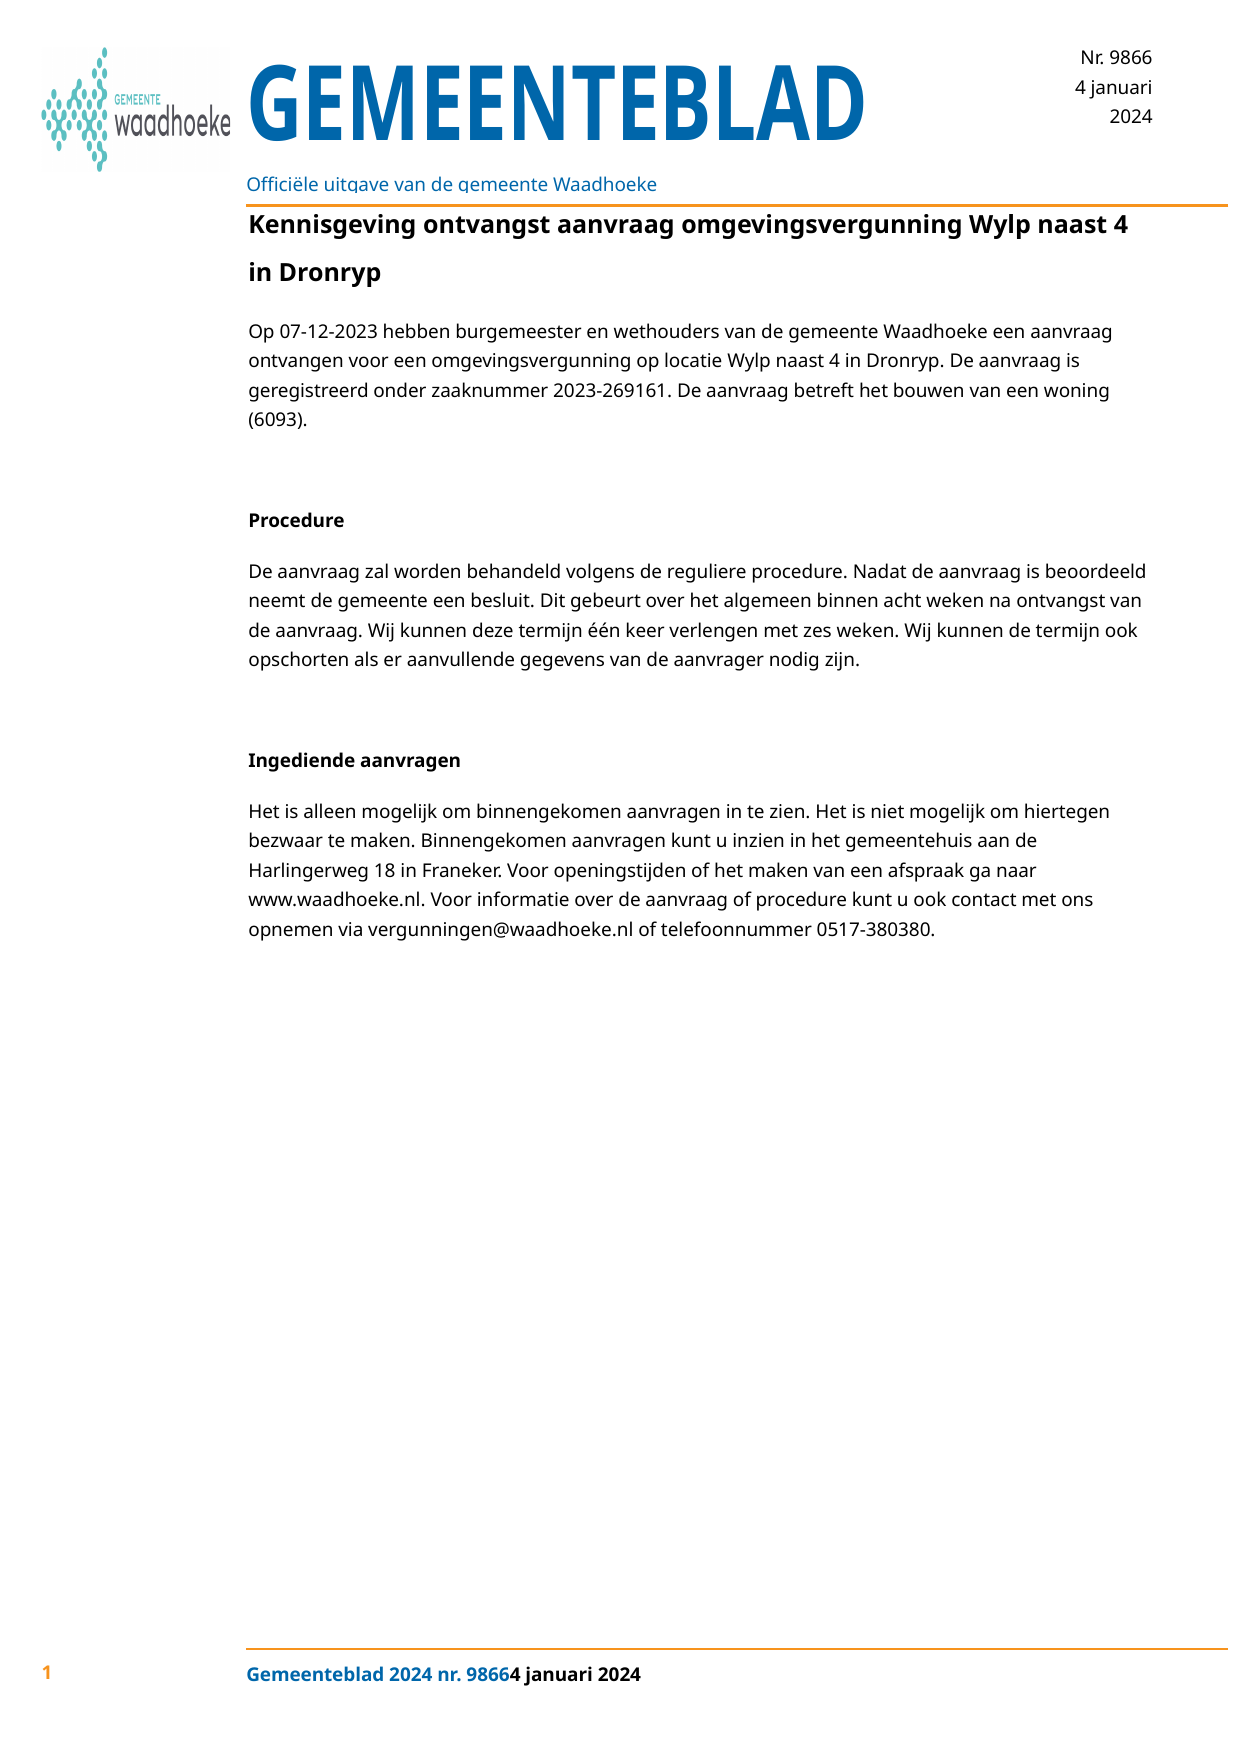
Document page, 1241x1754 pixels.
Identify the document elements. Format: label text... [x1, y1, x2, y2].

picture [41, 47, 231, 172]
text De aanvraag zal worden behandeld volgens de reguliere procedure. Nadat de aanvraag is beoordeeld neemt de gemeente een besluit. Dit gebeurt over het algemeen binnen acht weken na ontvangst van de aanvraag. Wij kunnen deze termijn één keer verlengen met zes weken. Wij kunnen de termijn ook opschorten als er aanvullende gegevens van de aanvrager nodig zijn. [248, 558, 1152, 672]
text Het is alleen mogelijk om binnengekomen aanvragen in te zien. Het is niet mogelijk om hiertegen bezwaar te maken. Binnengekomen aanvragen kunt u inzien in het gemeentehuis aan de Harlingerweg 18 in Franeker. Voor openingstijden of het maken van een afspraak ga naar www.waadhoeke.nl. Voor informatie over de aanvraag of procedure kunt u ook contact met ons opnemen via vergunningen@waadhoeke.nl of telefoonnummer 0517-380380. [248, 798, 1152, 942]
text Op 07-12-2023 hebben burgemeester en wethouders van de gemeente Waadhoeke een aanvraag ontvangen voor een omgevingsvergunning op locatie Wylp naast 4 in Dronryp. De aanvraag is geregistreerd onder zaaknummer 2023-269161. De aanvraag betreft het bouwen van een woning (6093). [248, 318, 1152, 432]
text Ingediende aanvragen [248, 747, 1152, 773]
text Kennisgeving ontvangst aanvraag omgevingsvergunning Wylp naast 4 in Dronryp [248, 207, 1152, 288]
text Procedure [248, 507, 1152, 533]
